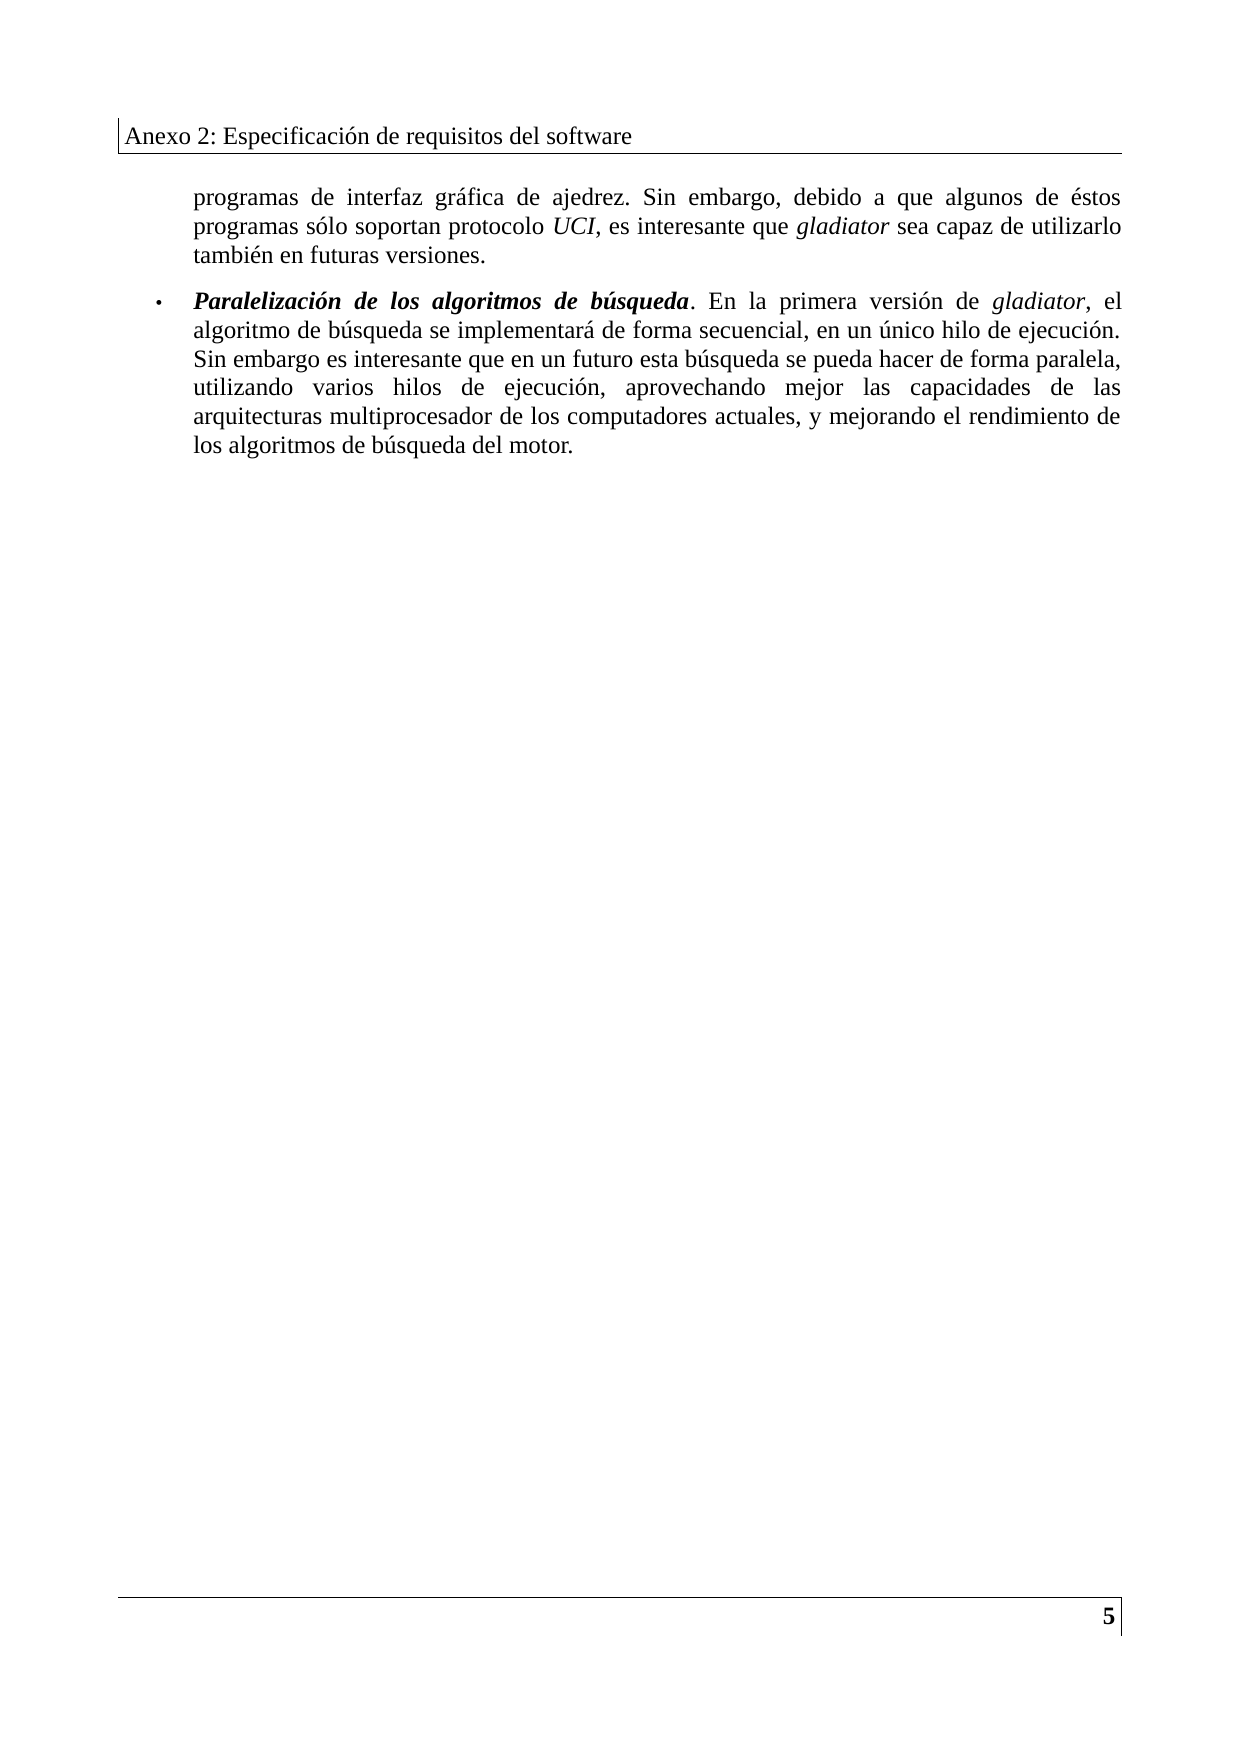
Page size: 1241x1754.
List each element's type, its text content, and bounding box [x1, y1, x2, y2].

list Paralelización de los algoritmos de búsqueda. En la primera versión de gladiator, el algoritmo de búsqueda se implementará de forma secuencial, en un único hilo de ejecución. Sin embargo es interesante que en un futuro esta búsqueda se pueda hacer de forma paralela, utilizando varios hilos de ejecución, aprovechando mejor las capacidades de las arquitecturas multiprocesador de los computadores actuales, y mejorando el rendimiento de los algoritmos de búsqueda del motor. [156, 286, 1122, 459]
list programas de interfaz gráfica de ajedrez. Sin embargo, debido a que algunos de éstos programas sólo soportan protocolo UCI, es interesante que gladiator sea capaz de utilizarlo también en futuras versiones. [156, 182, 1122, 268]
